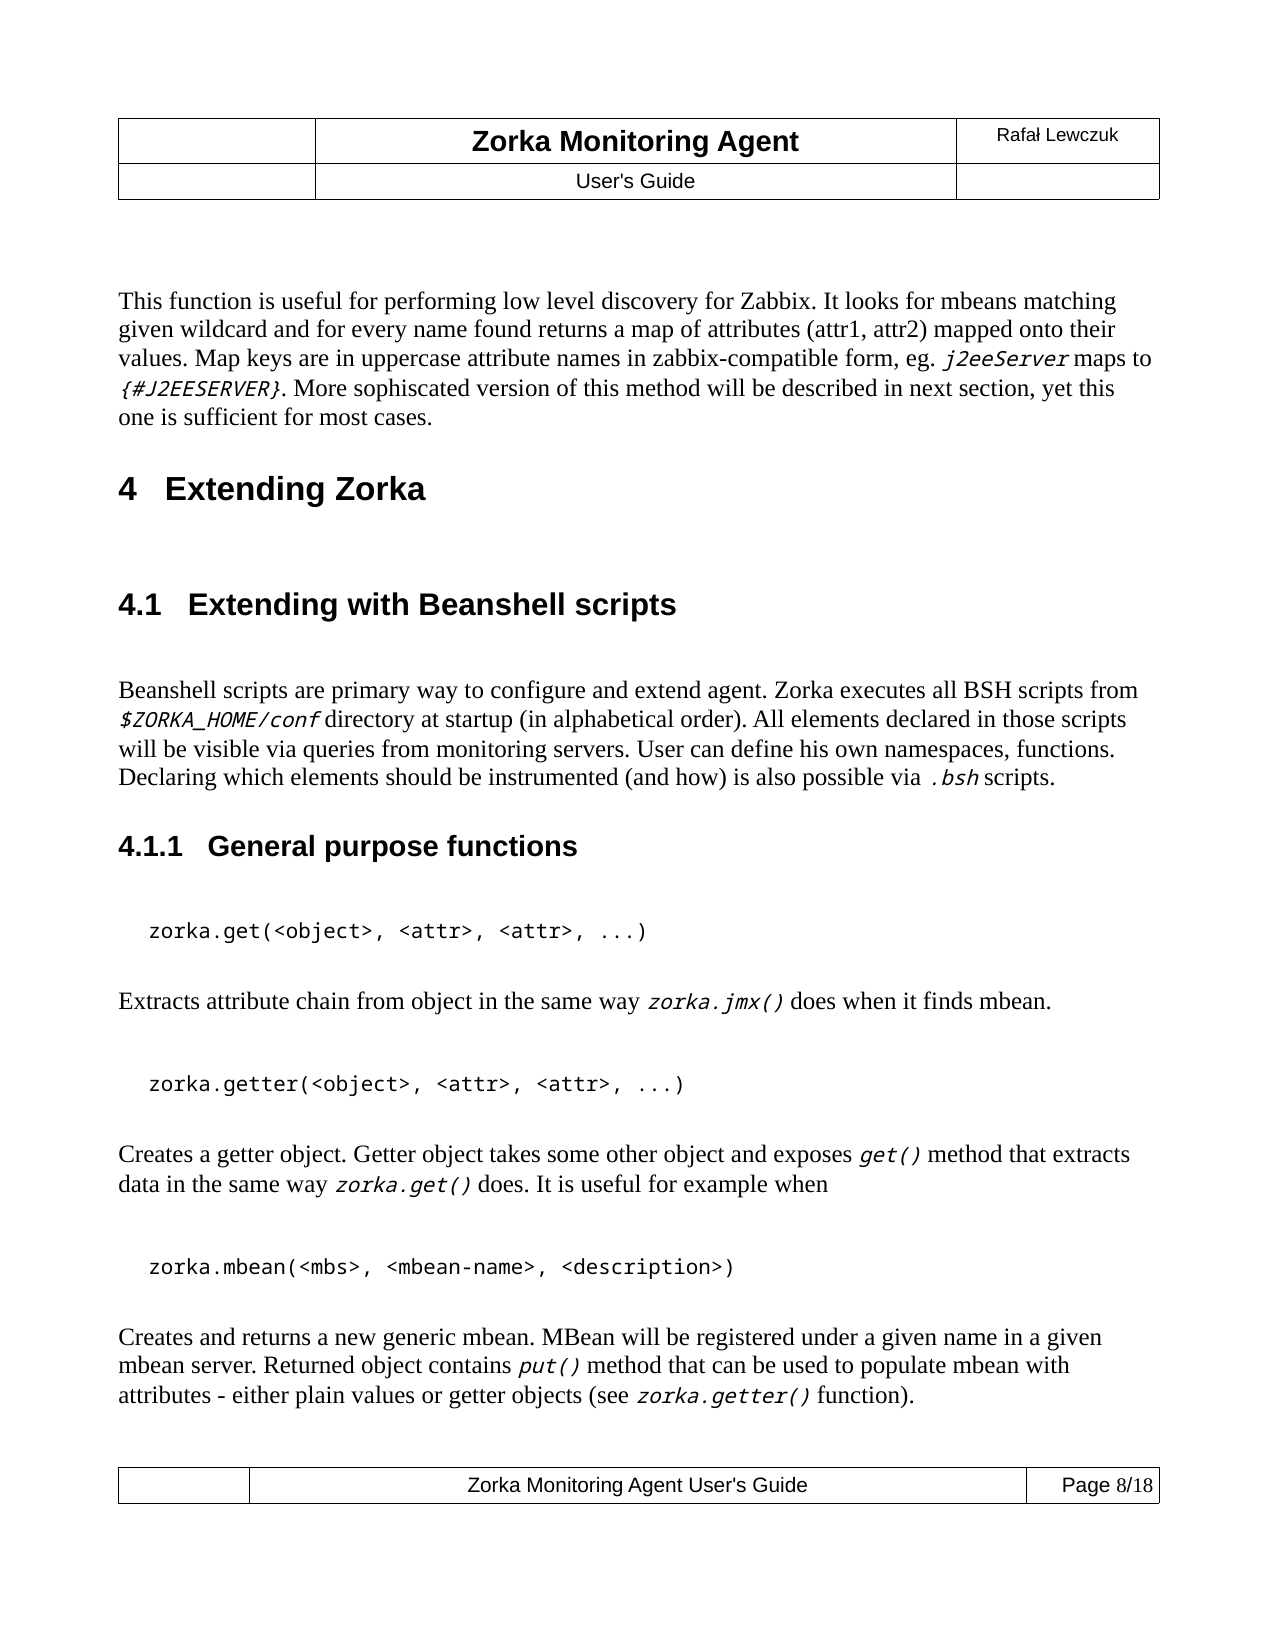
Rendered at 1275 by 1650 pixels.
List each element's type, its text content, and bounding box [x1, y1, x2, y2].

subtitle Extending with Beanshell scripts [118, 586, 1157, 622]
text Extracts attribute chain from object in the same way zorka.jmx() does when it finds mbean. [118, 986, 1157, 1016]
text Creates and returns a new generic mbean. MBean will be registered under a given name in a given mbean server. Returned object contains put() method that can be used to populate mbean with attributes - either plain values or getter objects (see zorka.getter() function). [118, 1322, 1157, 1409]
subtitle Extending Zorka [118, 468, 1157, 507]
text Beanshell scripts are primary way to configure and extend agent. Zorka executes all BSH scripts from $ZORKA_HOME/conf directory at startup (in alphabetical order). All elements declared in those scripts will be visible via queries from monitoring servers. User can define his own namespaces, functions. Declaring which elements should be instrumented (and how) is also possible via .bsh scripts. [118, 675, 1157, 792]
text Creates a getter object. Getter object takes some other object and exposes get() method that extracts data in the same way zorka.get() does. It is useful for example when [118, 1139, 1157, 1198]
text zorka.mbean(<mbs>, <mbean-name>, <description>) [148, 1252, 1157, 1280]
text This function is useful for performing low level discovery for Zabbix. It looks for mbeans matching given wildcard and for every name found returns a map of attributes (attr1, attr2) mapped onto their values. Map keys are in uppercase attribute names in zabbix-compatible form, eg. j2eeServer maps to {#J2EESERVER}. More sophiscated version of this method will be described in next section, yet this one is sufficient for most cases. [118, 286, 1157, 431]
text zorka.getter(<object>, <attr>, <attr>, ...) [148, 1069, 1157, 1098]
text zorka.get(<object>, <attr>, <attr>, ...) [148, 917, 1157, 945]
subtitle General purpose functions [118, 829, 1157, 863]
